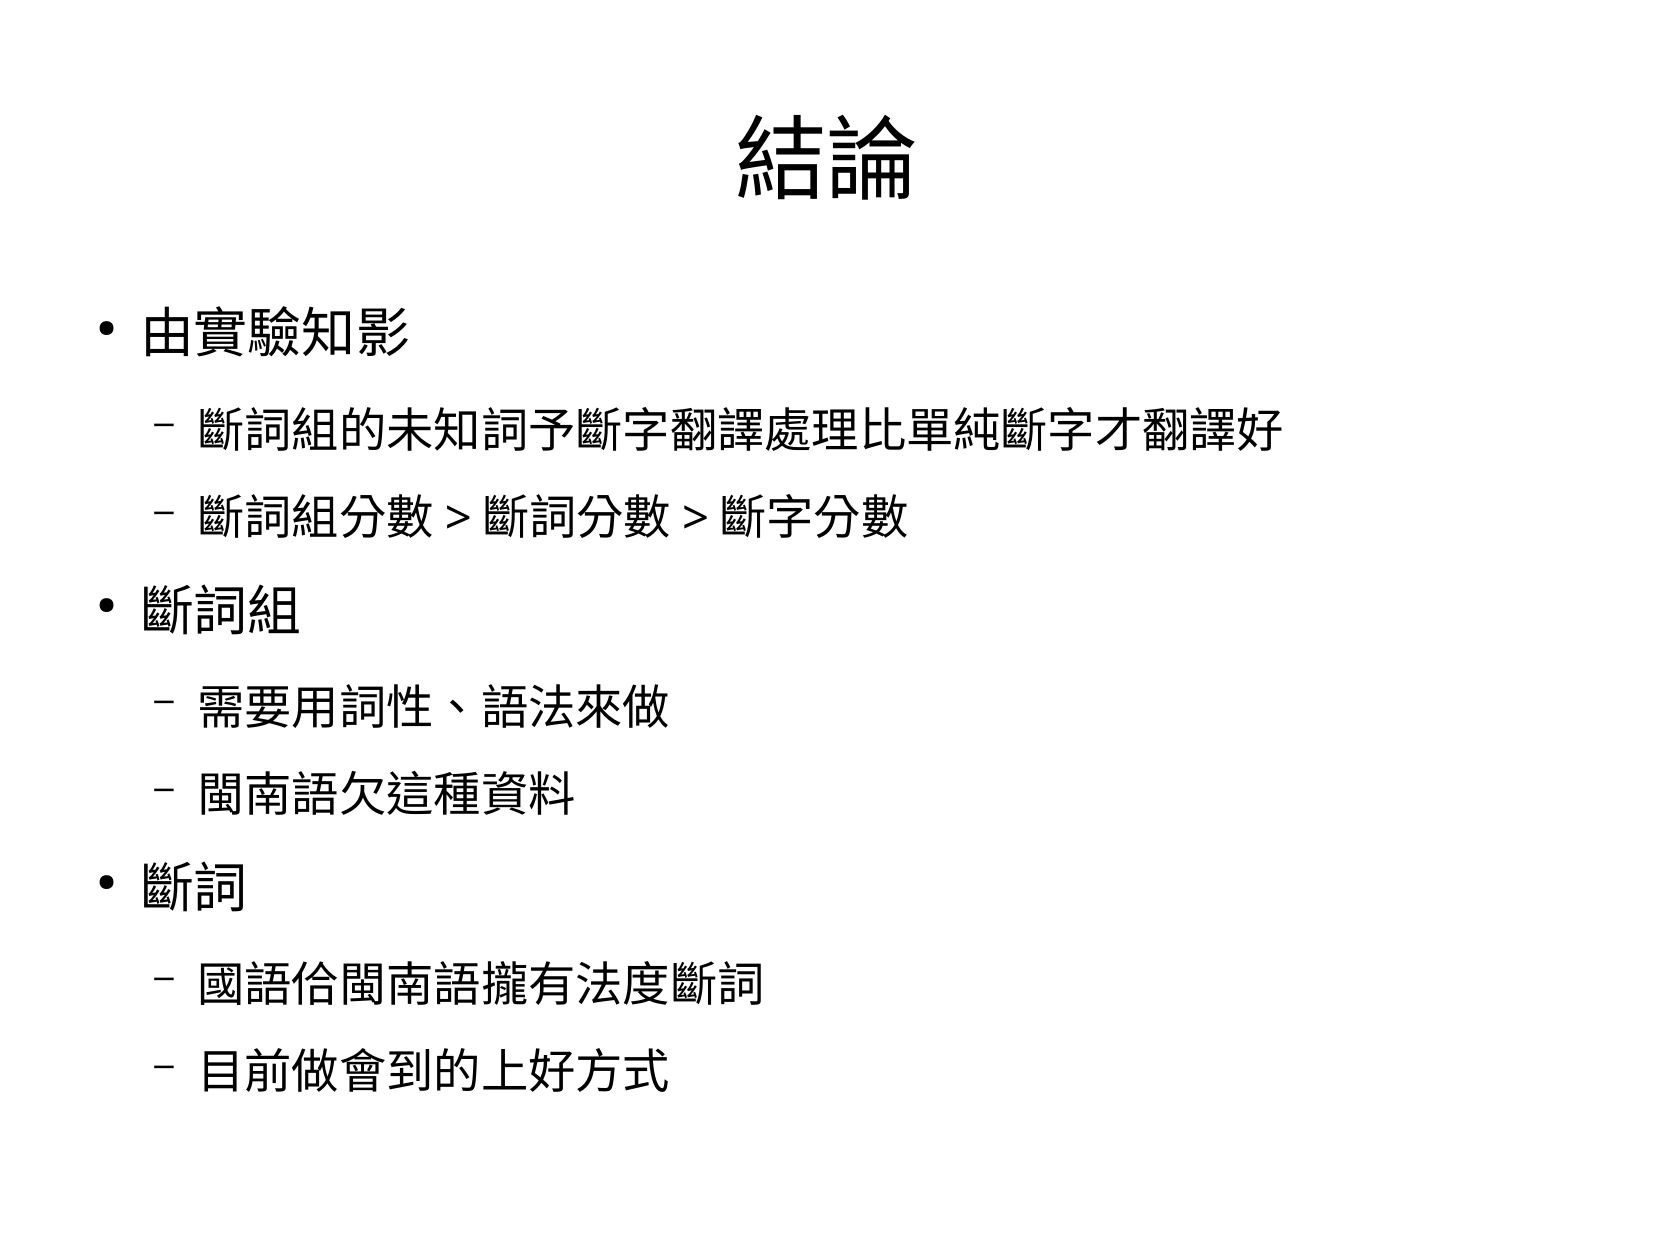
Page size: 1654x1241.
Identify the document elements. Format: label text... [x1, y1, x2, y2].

list 由實驗知影 斷詞組的未知詞予斷字翻譯處理比單純斷字才翻譯好 斷詞組分數>斷詞分數>斷字分數 斷詞組 需要用詞性、語法來做 閩南語欠這種資料 斷詞 國語佮閩南語攏有法度斷詞 目前做會到的上好方式 [82, 290, 1538, 1107]
title 結論 [82, 49, 1571, 257]
